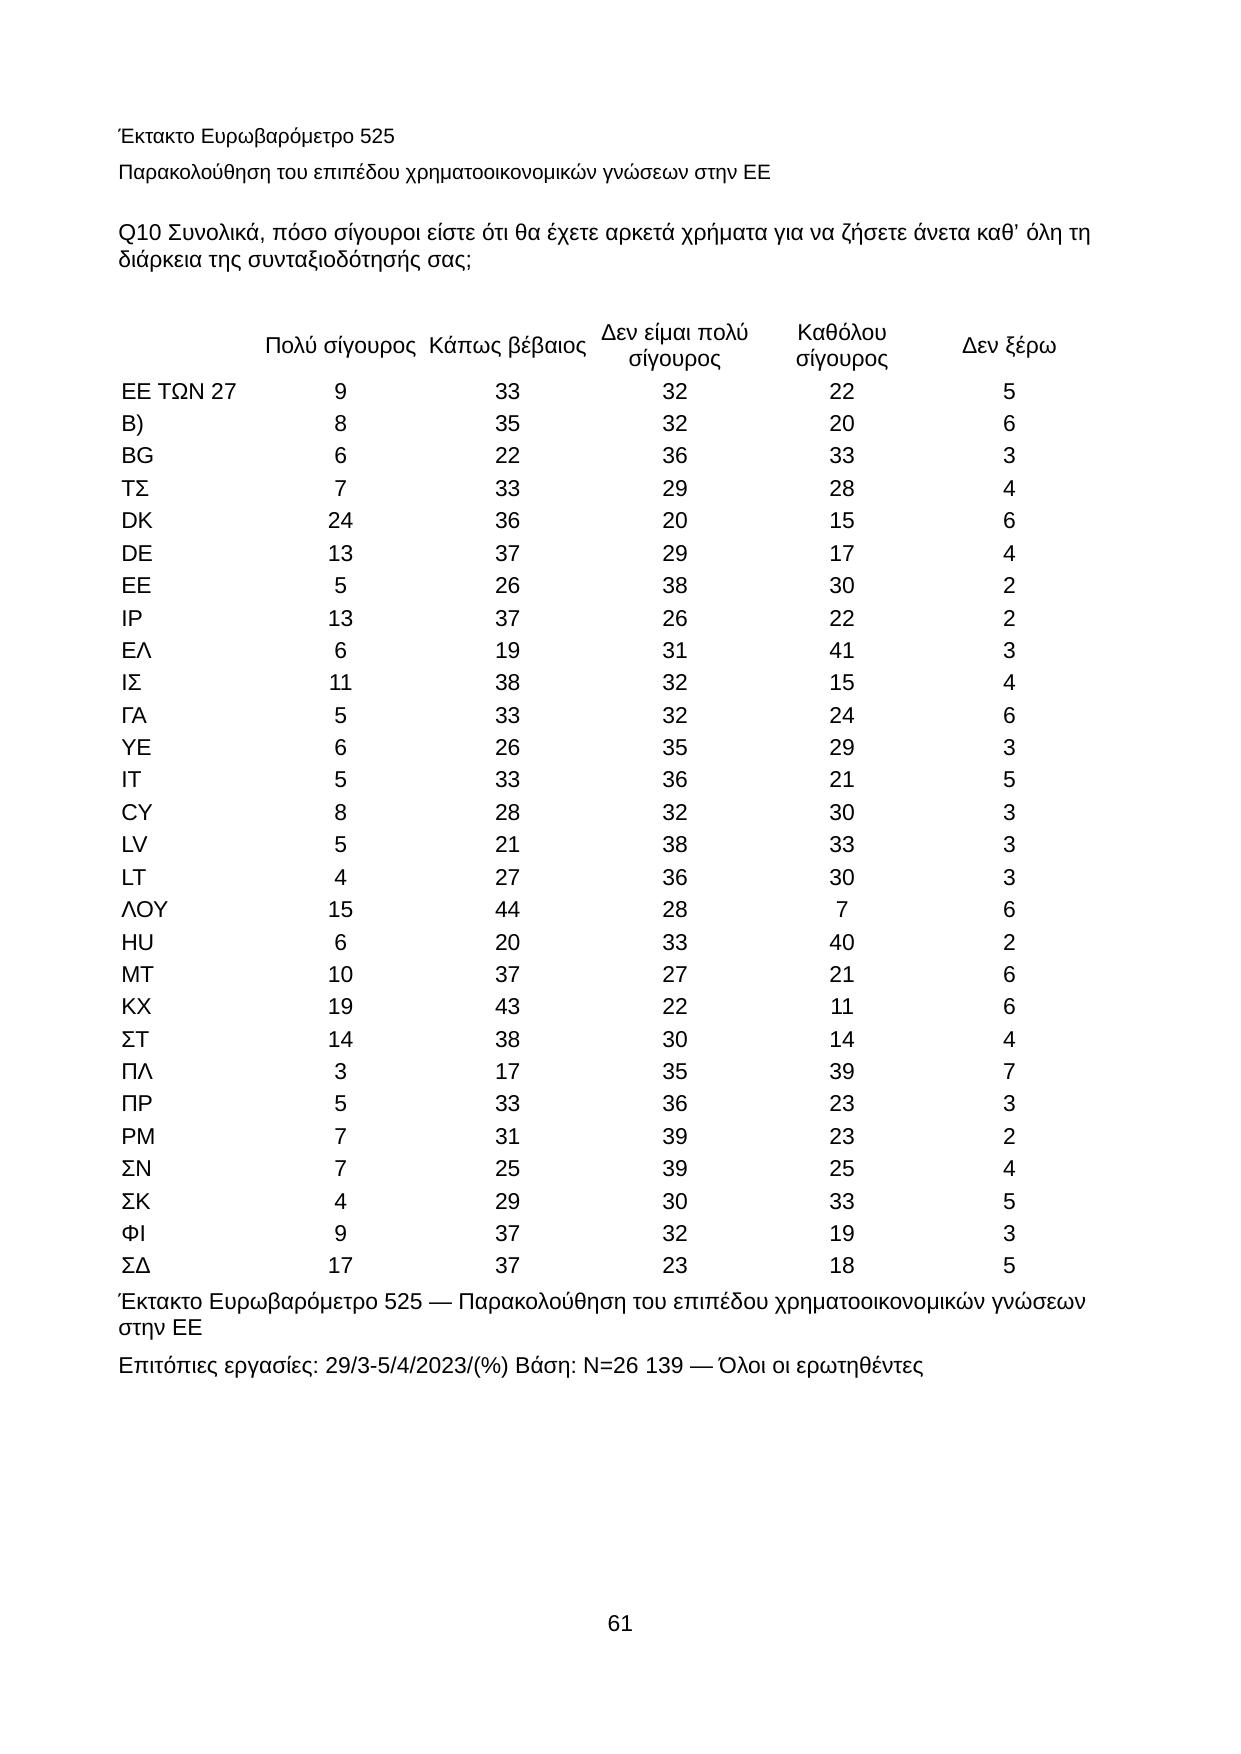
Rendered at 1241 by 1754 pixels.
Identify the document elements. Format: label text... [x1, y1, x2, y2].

table_cell 6 [926, 958, 1093, 990]
table_cell 21 [424, 828, 591, 861]
table_cell IT [118, 764, 257, 796]
table_cell 33 [424, 1088, 591, 1120]
table_cell 33 [758, 440, 926, 472]
table_cell 5 [257, 764, 424, 796]
table_cell ΣΤ [118, 1023, 257, 1055]
table_cell 24 [257, 504, 424, 537]
table_header Κάπως βέβαιος [424, 316, 591, 375]
table_cell 5 [257, 699, 424, 731]
table_cell ΓΑ [118, 699, 257, 731]
table_cell 28 [591, 893, 758, 925]
table_cell 7 [257, 472, 424, 504]
table_cell 2 [926, 569, 1093, 601]
table_cell 38 [424, 666, 591, 699]
table_cell 22 [758, 375, 926, 407]
table_cell ΠΡ [118, 1088, 257, 1120]
table_cell LT [118, 861, 257, 893]
table_cell ΜΤ [118, 958, 257, 990]
table_cell 8 [257, 407, 424, 439]
table_cell 21 [758, 764, 926, 796]
table_cell 7 [257, 1152, 424, 1184]
table_cell 26 [424, 569, 591, 601]
table_cell ΤΣ [118, 472, 257, 504]
table_cell 35 [591, 1055, 758, 1087]
table_cell 5 [257, 569, 424, 601]
table_cell 14 [257, 1023, 424, 1055]
table_cell 4 [926, 472, 1093, 504]
table_cell 11 [257, 666, 424, 699]
table_cell 29 [424, 1185, 591, 1217]
table_cell 33 [424, 764, 591, 796]
table_cell 39 [591, 1120, 758, 1152]
table_cell 20 [591, 504, 758, 537]
table_cell 32 [591, 407, 758, 439]
table_cell 36 [591, 764, 758, 796]
table_cell 36 [591, 1088, 758, 1120]
table_cell 37 [424, 958, 591, 990]
table_cell 8 [257, 796, 424, 828]
table_cell 3 [926, 731, 1093, 763]
table_cell 3 [926, 861, 1093, 893]
table_cell 33 [591, 925, 758, 958]
table_cell 33 [424, 375, 591, 407]
table_cell 4 [257, 1185, 424, 1217]
table_cell 38 [591, 828, 758, 861]
table_cell 37 [424, 1249, 591, 1282]
table_cell 31 [424, 1120, 591, 1152]
table_cell 37 [424, 1217, 591, 1249]
table_cell 23 [758, 1120, 926, 1152]
table_cell 17 [257, 1249, 424, 1282]
table_cell 5 [926, 1185, 1093, 1217]
table_cell 3 [257, 1055, 424, 1087]
table_cell 4 [926, 1023, 1093, 1055]
table_cell 7 [926, 1055, 1093, 1087]
table_cell 9 [257, 1217, 424, 1249]
table_cell 18 [758, 1249, 926, 1282]
table_cell 37 [424, 601, 591, 634]
table_cell 2 [926, 601, 1093, 634]
table_cell 36 [591, 440, 758, 472]
table_cell 20 [424, 925, 591, 958]
table_cell 6 [926, 699, 1093, 731]
table_cell 26 [591, 601, 758, 634]
table_cell ΚΧ [118, 990, 257, 1023]
table_cell BG [118, 440, 257, 472]
table_cell 38 [591, 569, 758, 601]
table_cell 30 [591, 1185, 758, 1217]
table_cell 22 [424, 440, 591, 472]
table_cell 22 [758, 601, 926, 634]
table_cell 3 [926, 1217, 1093, 1249]
table_cell 24 [758, 699, 926, 731]
text Q10 Συνολικά, πόσο σίγουροι είστε ότι θα έχετε αρκετά χρήματα για να ζήσετε άνετα καθ’ όλη τη διάρκεια της συνταξιοδότησής σας; [118, 219, 1122, 272]
table_cell 17 [758, 537, 926, 569]
table_cell 2 [926, 925, 1093, 958]
table_cell 33 [758, 1185, 926, 1217]
table_cell 5 [926, 1249, 1093, 1282]
table_cell 10 [257, 958, 424, 990]
table_cell ΣΚ [118, 1185, 257, 1217]
table_cell 11 [758, 990, 926, 1023]
table_cell 5 [926, 764, 1093, 796]
table_cell ΡΜ [118, 1120, 257, 1152]
table_cell 33 [758, 828, 926, 861]
table_cell 39 [758, 1055, 926, 1087]
table_cell 14 [758, 1023, 926, 1055]
table_cell ΙΡ [118, 601, 257, 634]
table_cell 29 [591, 537, 758, 569]
table_cell ΛΟΥ [118, 893, 257, 925]
table_cell 6 [926, 893, 1093, 925]
table_cell ΣΝ [118, 1152, 257, 1184]
table_cell 23 [758, 1088, 926, 1120]
table_cell Β) [118, 407, 257, 439]
table_cell 3 [926, 796, 1093, 828]
table_cell 4 [926, 1152, 1093, 1184]
table_cell 19 [257, 990, 424, 1023]
table_cell 6 [926, 990, 1093, 1023]
table_cell 32 [591, 699, 758, 731]
table_cell ΥΕ [118, 731, 257, 763]
table_cell 39 [591, 1152, 758, 1184]
table_cell 2 [926, 1120, 1093, 1152]
table_cell 30 [758, 861, 926, 893]
table_cell 6 [257, 925, 424, 958]
table_cell 21 [758, 958, 926, 990]
table_cell 23 [591, 1249, 758, 1282]
table_cell 28 [424, 796, 591, 828]
table_cell 7 [257, 1120, 424, 1152]
table_cell 4 [257, 861, 424, 893]
table_cell ΕΛ [118, 634, 257, 666]
table_cell 3 [926, 1088, 1093, 1120]
table_cell 4 [926, 537, 1093, 569]
table_cell ΕΕ [118, 569, 257, 601]
table_cell 33 [424, 699, 591, 731]
table_cell 6 [257, 440, 424, 472]
table_cell 25 [424, 1152, 591, 1184]
table_cell ΙΣ [118, 666, 257, 699]
table_cell 9 [257, 375, 424, 407]
table_cell ΠΛ [118, 1055, 257, 1087]
table_cell 36 [424, 504, 591, 537]
table_cell 6 [257, 731, 424, 763]
table_cell 15 [257, 893, 424, 925]
table_cell 30 [758, 569, 926, 601]
table_header Πολύ σίγουρος [257, 316, 424, 375]
table_cell 41 [758, 634, 926, 666]
table_cell 33 [424, 472, 591, 504]
table_cell 44 [424, 893, 591, 925]
table_cell 37 [424, 537, 591, 569]
table_cell 3 [926, 634, 1093, 666]
table_cell 32 [591, 666, 758, 699]
table_cell 6 [926, 504, 1093, 537]
table_cell ΣΔ [118, 1249, 257, 1282]
table_cell 35 [591, 731, 758, 763]
table_cell 13 [257, 601, 424, 634]
table_cell 43 [424, 990, 591, 1023]
table_cell 32 [591, 375, 758, 407]
table_cell 15 [758, 504, 926, 537]
table_cell 4 [926, 666, 1093, 699]
table_cell 13 [257, 537, 424, 569]
table_cell HU [118, 925, 257, 958]
table_cell 6 [926, 407, 1093, 439]
table_cell 32 [591, 1217, 758, 1249]
table_cell 38 [424, 1023, 591, 1055]
text Επιτόπιες εργασίες: 29/3-5/4/2023/(%) Βάση: N=26 139 — Όλοι οι ερωτηθέντες [118, 1352, 1122, 1379]
table_cell 6 [257, 634, 424, 666]
table_cell 5 [257, 828, 424, 861]
table_cell 30 [591, 1023, 758, 1055]
table_cell ΕΕ ΤΩΝ 27 [118, 375, 257, 407]
table_cell 27 [424, 861, 591, 893]
table_cell 36 [591, 861, 758, 893]
table_cell 22 [591, 990, 758, 1023]
table_cell 5 [257, 1088, 424, 1120]
text Έκτακτο Ευρωβαρόμετρο 525 — Παρακολούθηση του επιπέδου χρηματοοικονομικών γνώσεων στην ΕΕ [118, 1288, 1122, 1340]
table_cell 25 [758, 1152, 926, 1184]
table_cell 29 [591, 472, 758, 504]
table_cell 31 [591, 634, 758, 666]
table_cell LV [118, 828, 257, 861]
table_cell 28 [758, 472, 926, 504]
table_cell 35 [424, 407, 591, 439]
table_header Καθόλου σίγουρος [758, 316, 926, 375]
table_cell 40 [758, 925, 926, 958]
table_cell 7 [758, 893, 926, 925]
table_cell 27 [591, 958, 758, 990]
table_cell 26 [424, 731, 591, 763]
table_cell 3 [926, 828, 1093, 861]
table_cell 30 [758, 796, 926, 828]
table_header Δεν είμαι πολύ σίγουρος [591, 316, 758, 375]
table_header Δεν ξέρω [926, 316, 1093, 375]
table_cell 3 [926, 440, 1093, 472]
table_cell 20 [758, 407, 926, 439]
table_cell DE [118, 537, 257, 569]
table_cell 19 [424, 634, 591, 666]
table_cell 19 [758, 1217, 926, 1249]
table_cell 5 [926, 375, 1093, 407]
table_cell 17 [424, 1055, 591, 1087]
table_cell 32 [591, 796, 758, 828]
table_cell 15 [758, 666, 926, 699]
table_cell 29 [758, 731, 926, 763]
table_cell ΦΙ [118, 1217, 257, 1249]
table_cell DK [118, 504, 257, 537]
table_header [118, 316, 257, 375]
table_cell CY [118, 796, 257, 828]
